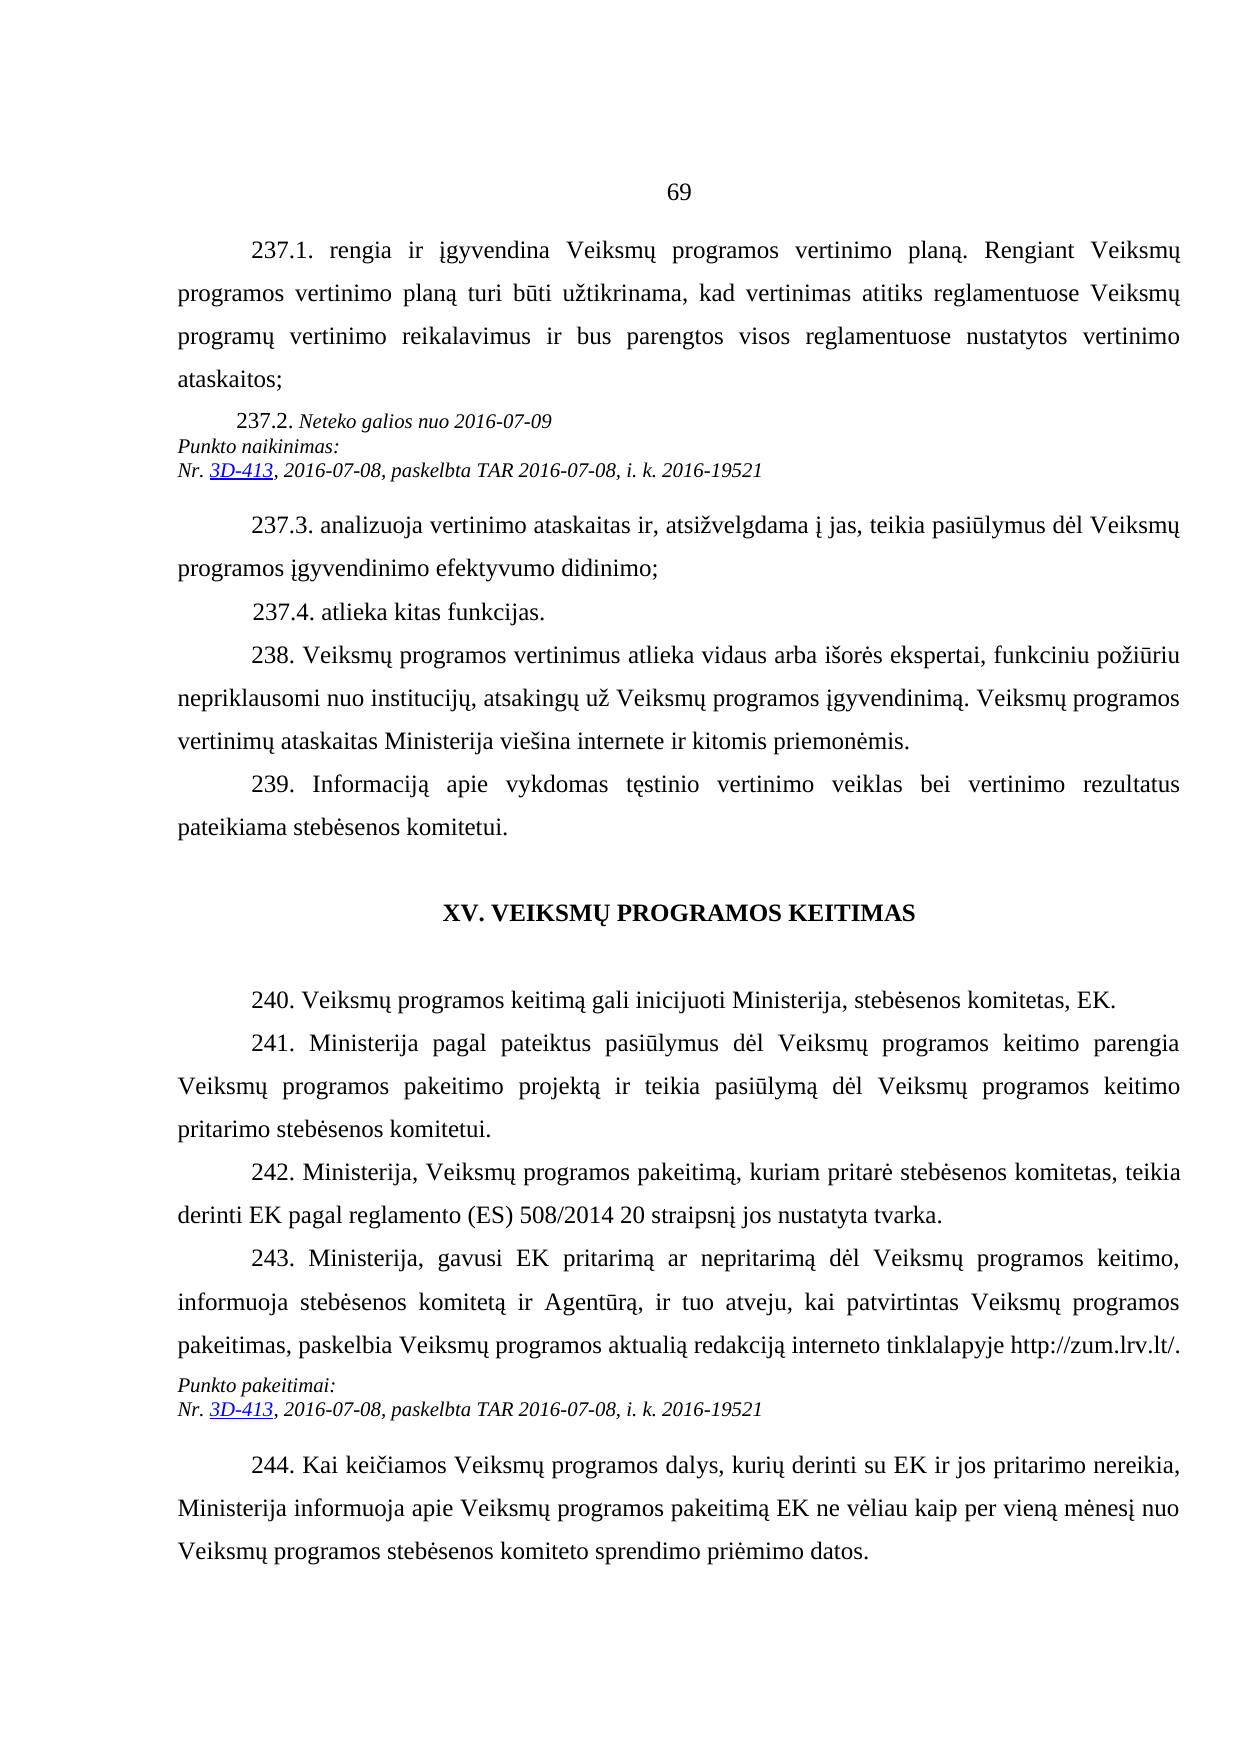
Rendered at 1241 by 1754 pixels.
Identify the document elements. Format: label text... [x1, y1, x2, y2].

text Punkto naikinimas: [177, 433, 1181, 458]
text 238. Veiksmų programos vertinimus atlieka vidaus arba išorės ekspertai, funkciniu požiūriu nepriklausomi nuo institucijų, atsakingų už Veiksmų programos įgyvendinimą. Veiksmų programos vertinimų ataskaitas Ministerija viešina internete ir kitomis priemonėmis. [177, 640, 1181, 755]
text 239. Informaciją apie vykdomas tęstinio vertinimo veiklas bei vertinimo rezultatus pateikiama stebėsenos komitetui. [177, 769, 1181, 841]
text Nr. 3D-413, 2016-07-08, paskelbta TAR 2016-07-08, i. k. 2016-19521 [177, 1397, 1181, 1421]
text Nr. 3D-413, 2016-07-08, paskelbta TAR 2016-07-08, i. k. 2016-19521 [177, 458, 1181, 482]
text Punkto pakeitimai: [177, 1373, 1181, 1397]
text XV. VEIKSMŲ PROGRAMOS KEITIMAS [177, 898, 1181, 927]
text 244. Kai keičiamos Veiksmų programos dalys, kurių derinti su EK ir jos pritarimo nereikia, Ministerija informuoja apie Veiksmų programos pakeitimą EK ne vėliau kaip per vieną mėnesį nuo Veiksmų programos stebėsenos komiteto sprendimo priėmimo datos. [177, 1450, 1181, 1565]
text 237.2. Neteko galios nuo 2016-07-09 [177, 407, 1181, 433]
text 237.4. atlieka kitas funkcijas. [177, 597, 1181, 625]
text 237.1. rengia ir įgyvendina Veiksmų programos vertinimo planą. Rengiant Veiksmų programos vertinimo planą turi būti užtikrinama, kad vertinimas atitiks reglamentuose Veiksmų programų vertinimo reikalavimus ir bus parengtos visos reglamentuose nustatytos vertinimo ataskaitos; [177, 235, 1181, 393]
text 241. Ministerija pagal pateiktus pasiūlymus dėl Veiksmų programos keitimo parengia Veiksmų programos pakeitimo projektą ir teikia pasiūlymą dėl Veiksmų programos keitimo pritarimo stebėsenos komitetui. [177, 1028, 1181, 1143]
text 240. Veiksmų programos keitimą gali inicijuoti Ministerija, stebėsenos komitetas, EK. [177, 985, 1181, 1013]
text 243. Ministerija, gavusi EK pritarimą ar nepritarimą dėl Veiksmų programos keitimo, informuoja stebėsenos komitetą ir Agentūrą, ir tuo atveju, kai patvirtintas Veiksmų programos pakeitimas, paskelbia Veiksmų programos aktualią redakciją interneto tinklalapyje http://zum.lrv.lt/. [177, 1243, 1181, 1358]
text 237.3. analizuoja vertinimo ataskaitas ir, atsižvelgdama į jas, teikia pasiūlymus dėl Veiksmų programos įgyvendinimo efektyvumo didinimo; [177, 510, 1181, 582]
text 242. Ministerija, Veiksmų programos pakeitimą, kuriam pritarė stebėsenos komitetas, teikia derinti EK pagal reglamento (ES) 508/2014 20 straipsnį jos nustatyta tvarka. [177, 1157, 1181, 1229]
